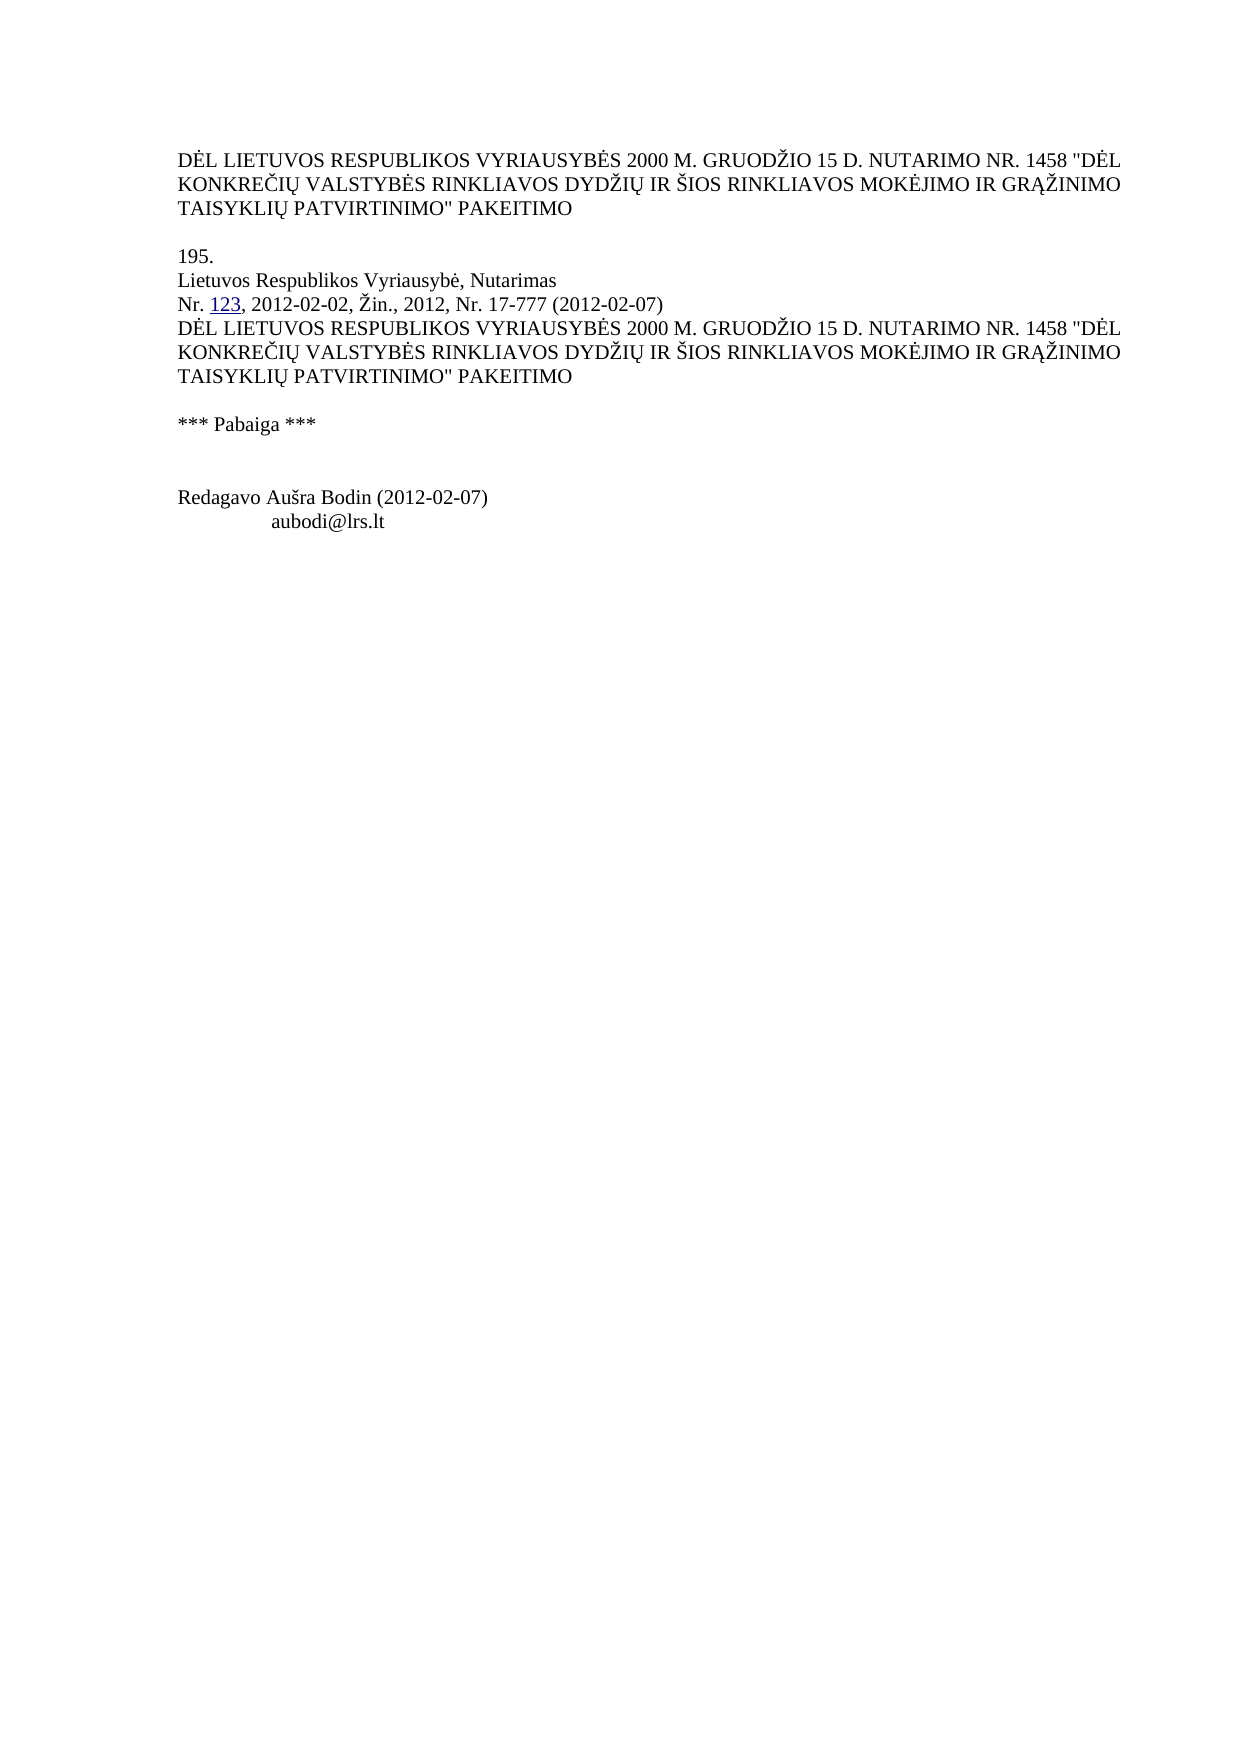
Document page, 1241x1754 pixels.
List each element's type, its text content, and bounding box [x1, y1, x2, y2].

text *** Pabaiga *** [177, 412, 1122, 436]
text Lietuvos Respublikos Vyriausybė, Nutarimas [177, 268, 1122, 292]
text 195. [177, 244, 1122, 268]
text Nr. 123, 2012-02-02, Žin., 2012, Nr. 17-777 (2012-02-07) [177, 292, 1122, 316]
text DĖL LIETUVOS RESPUBLIKOS VYRIAUSYBĖS 2000 M. GRUODŽIO 15 D. NUTARIMO NR. 1458 "DĖL KONKREČIŲ VALSTYBĖS RINKLIAVOS DYDŽIŲ IR ŠIOS RINKLIAVOS MOKĖJIMO IR GRĄŽINIMO TAISYKLIŲ PATVIRTINIMO" PAKEITIMO [177, 148, 1122, 220]
text DĖL LIETUVOS RESPUBLIKOS VYRIAUSYBĖS 2000 M. GRUODŽIO 15 D. NUTARIMO NR. 1458 "DĖL KONKREČIŲ VALSTYBĖS RINKLIAVOS DYDŽIŲ IR ŠIOS RINKLIAVOS MOKĖJIMO IR GRĄŽINIMO TAISYKLIŲ PATVIRTINIMO" PAKEITIMO [177, 316, 1122, 388]
text Redagavo Aušra Bodin (2012-02-07) [177, 484, 1122, 509]
text aubodi@lrs.lt [177, 509, 1122, 533]
